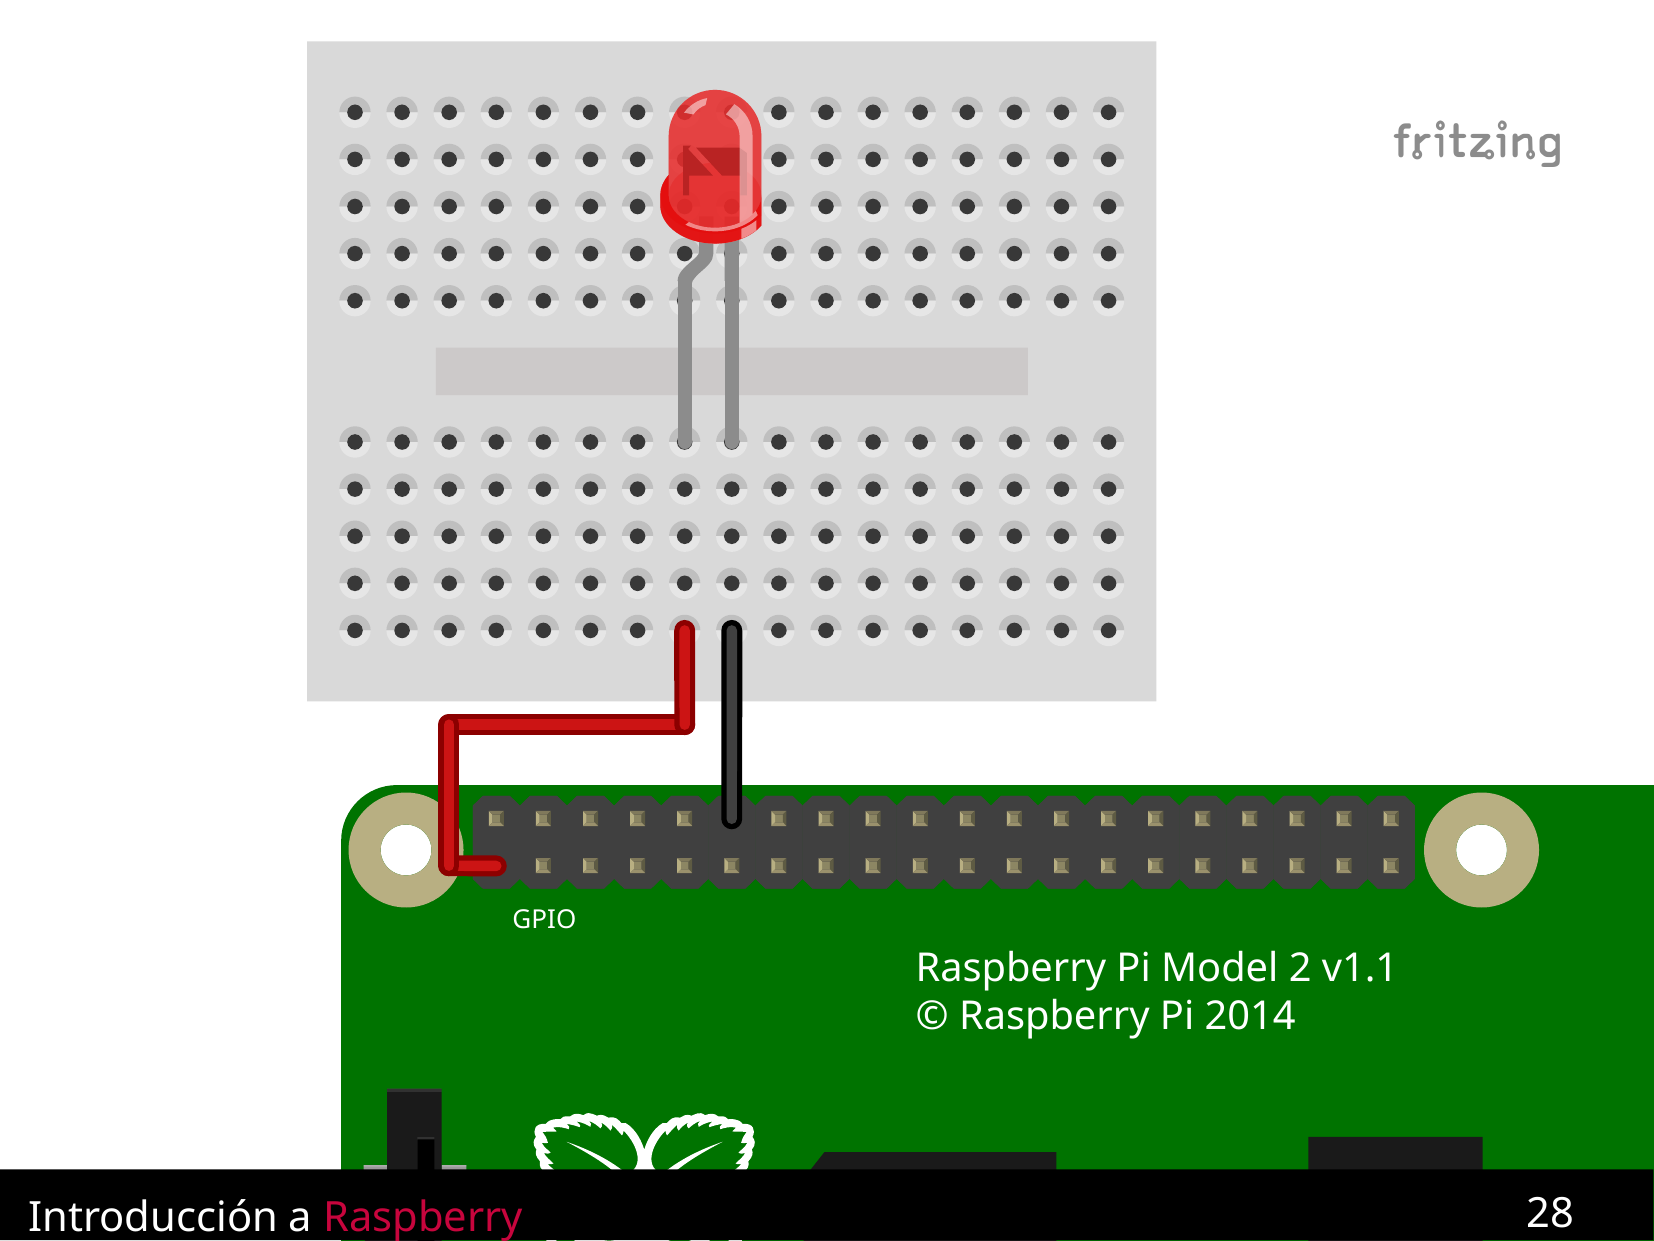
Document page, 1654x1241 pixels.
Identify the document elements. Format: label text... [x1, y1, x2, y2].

text_box Introducción a Raspberry Pi [13, 1179, 556, 1241]
text_box [1521, 1175, 1654, 1241]
text_box [0, 0, 1654, 1241]
picture [307, 41, 1654, 1169]
